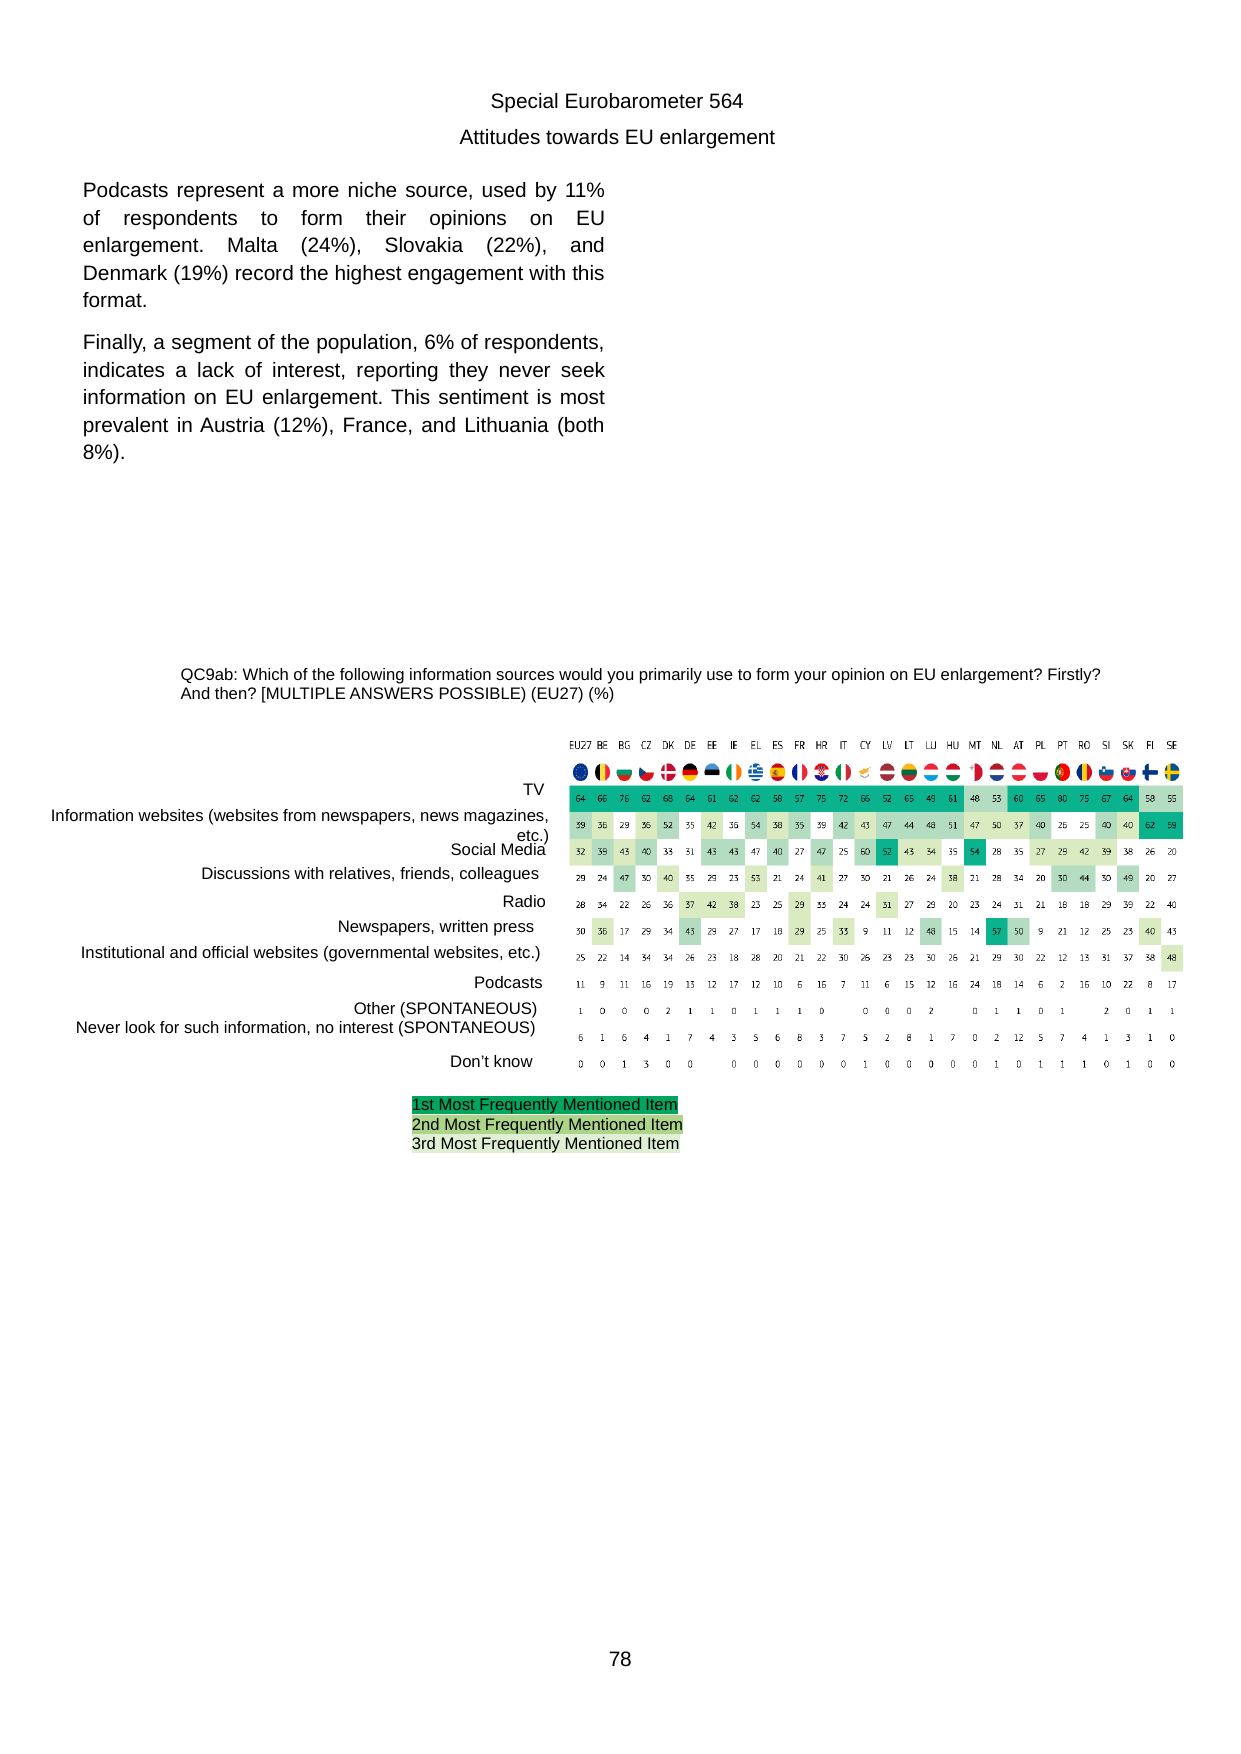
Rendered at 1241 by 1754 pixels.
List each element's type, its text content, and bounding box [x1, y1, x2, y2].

picture [565, 731, 1187, 1076]
text Finally, a segment of the population, 6% of respondents, indicates a lack of interest, reporting they never seek information on EU enlargement. This sentiment is most prevalent in Austria (12%), France, and Lithuania (both 8%). [83, 330, 605, 464]
text Podcasts represent a more niche source, used by 11% of respondents to form their opinions on EU enlargement. Malta (24%), Slovakia (22%), and Denmark (19%) record the highest engagement with this format. [83, 178, 605, 312]
